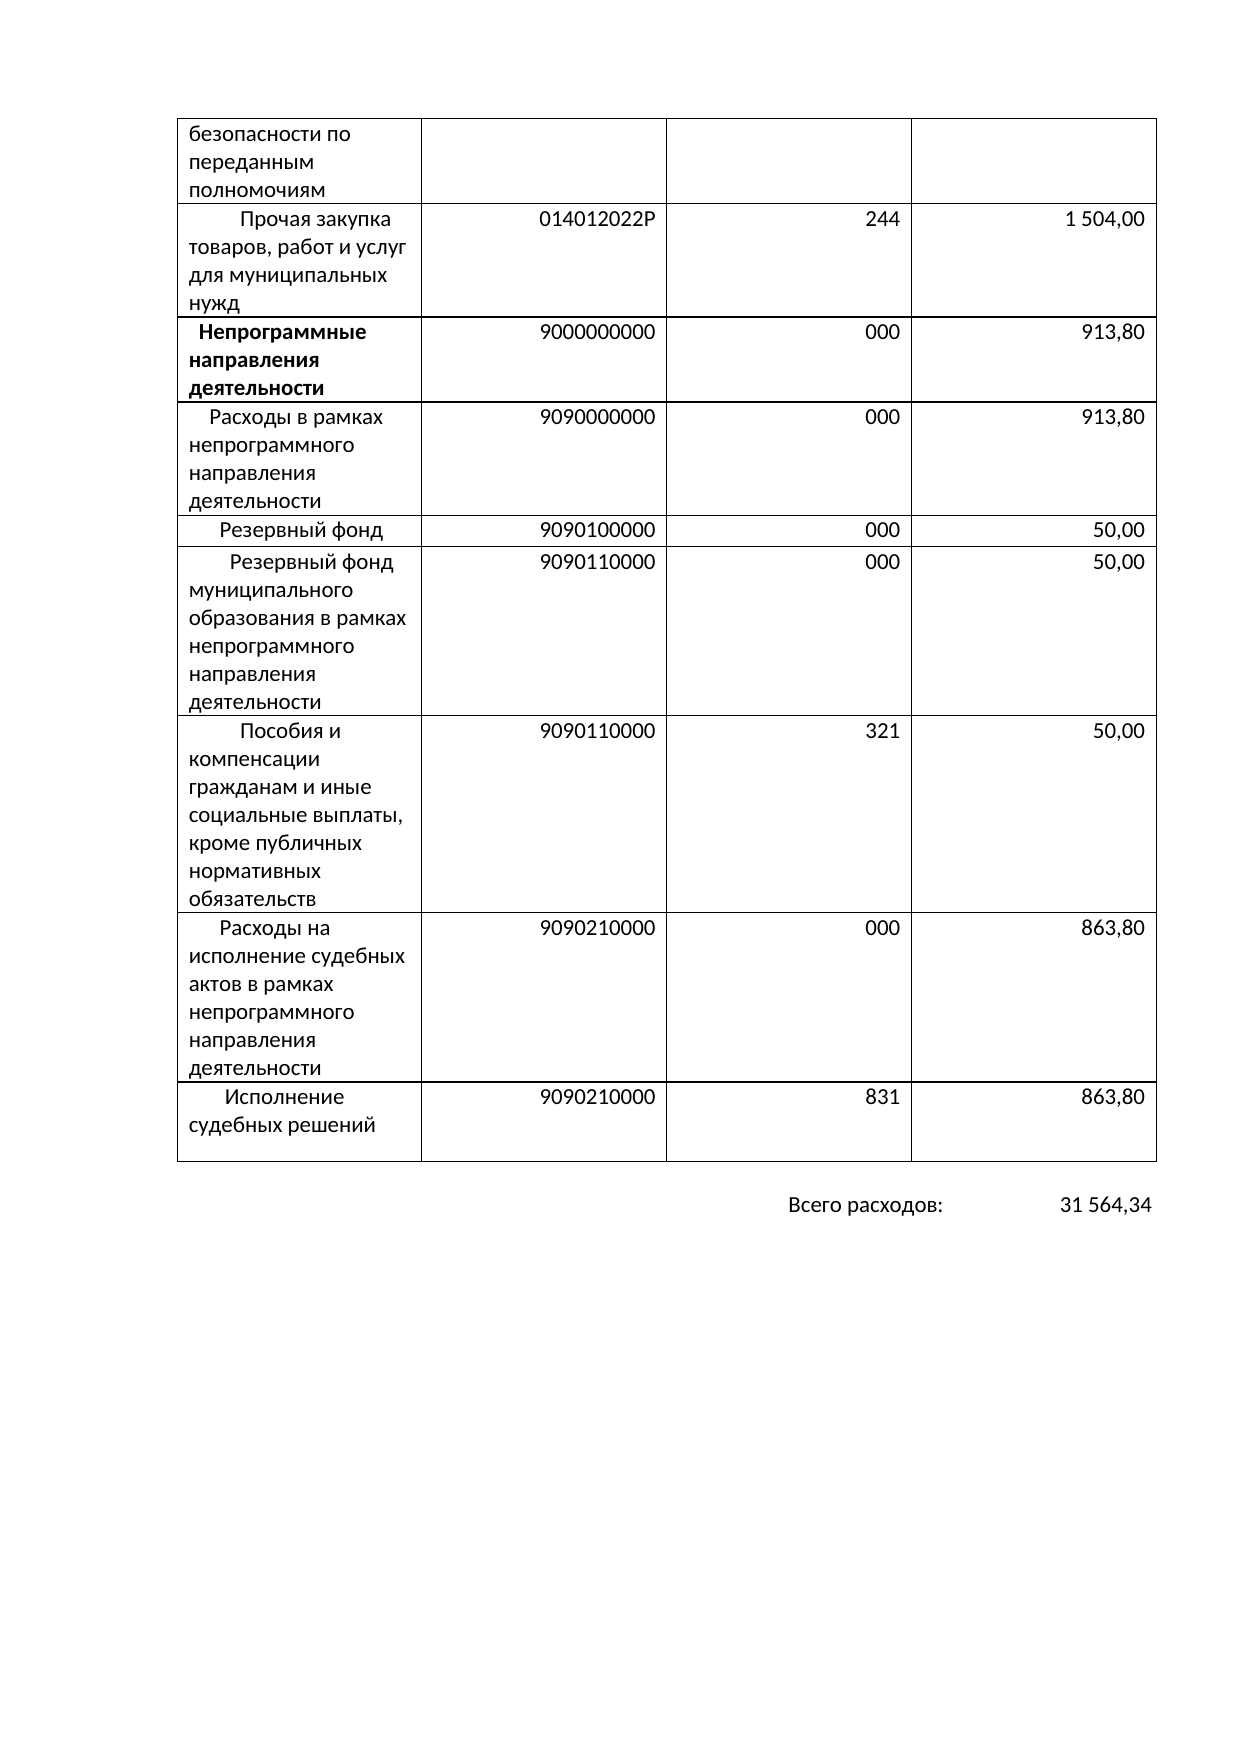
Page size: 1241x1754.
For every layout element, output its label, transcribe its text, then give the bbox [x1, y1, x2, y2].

table_cell 50,00 [912, 516, 1156, 546]
table_cell [667, 119, 911, 203]
table_cell 1 504,00 [912, 204, 1156, 316]
table_cell 50,00 [912, 716, 1156, 912]
table_cell [422, 119, 666, 203]
table_cell Резервный фонд [178, 516, 421, 546]
table_cell 9090210000 [422, 913, 666, 1081]
table_cell 9090110000 [422, 716, 666, 912]
table_cell Расходы в рамках непрограммного направления деятельности [178, 403, 421, 514]
table_cell 000 [667, 318, 911, 401]
table_cell 863,80 [912, 1083, 1156, 1161]
table_cell [177, 1162, 1018, 1190]
table_cell Непрограммные направления деятельности [178, 318, 421, 401]
table_cell Резервный фонд муниципального образования в рамках непрограммного направления деятельности [178, 547, 421, 715]
table_cell [1152, 1162, 1156, 1190]
table_cell 9090100000 [422, 516, 666, 546]
table_cell 000 [667, 547, 911, 715]
table_cell 000 [667, 516, 911, 546]
table_cell 000 [667, 913, 911, 1081]
table_cell Пособия и компенсации гражданам и иные социальные выплаты, кроме публичных нормативных обязательств [178, 716, 421, 912]
table_cell [912, 119, 1156, 203]
table_cell [1018, 1162, 1152, 1190]
table_cell Прочая закупка товаров, работ и услуг для муниципальных нужд [178, 204, 421, 316]
table_cell 321 [667, 716, 911, 912]
table_cell 000 [667, 403, 911, 514]
table_cell 9090000000 [422, 403, 666, 514]
table_cell 9000000000 [422, 318, 666, 401]
table_cell 014012022P [422, 204, 666, 316]
table_cell 831 [667, 1083, 911, 1161]
table_cell Исполнение судебных решений [178, 1083, 421, 1161]
table_cell 50,00 [912, 547, 1156, 715]
table_cell 913,80 [912, 403, 1156, 514]
table_cell безопасности по переданным полномочиям [178, 119, 421, 203]
table_cell 863,80 [912, 913, 1156, 1081]
text Всего расходов: 31 564,34 [177, 1190, 1152, 1218]
table_cell Расходы на исполнение судебных актов в рамках непрограммного направления деятельности [178, 913, 421, 1081]
table_cell 9090210000 [422, 1083, 666, 1161]
table_cell 913,80 [912, 318, 1156, 401]
table_cell 244 [667, 204, 911, 316]
table_cell 9090110000 [422, 547, 666, 715]
